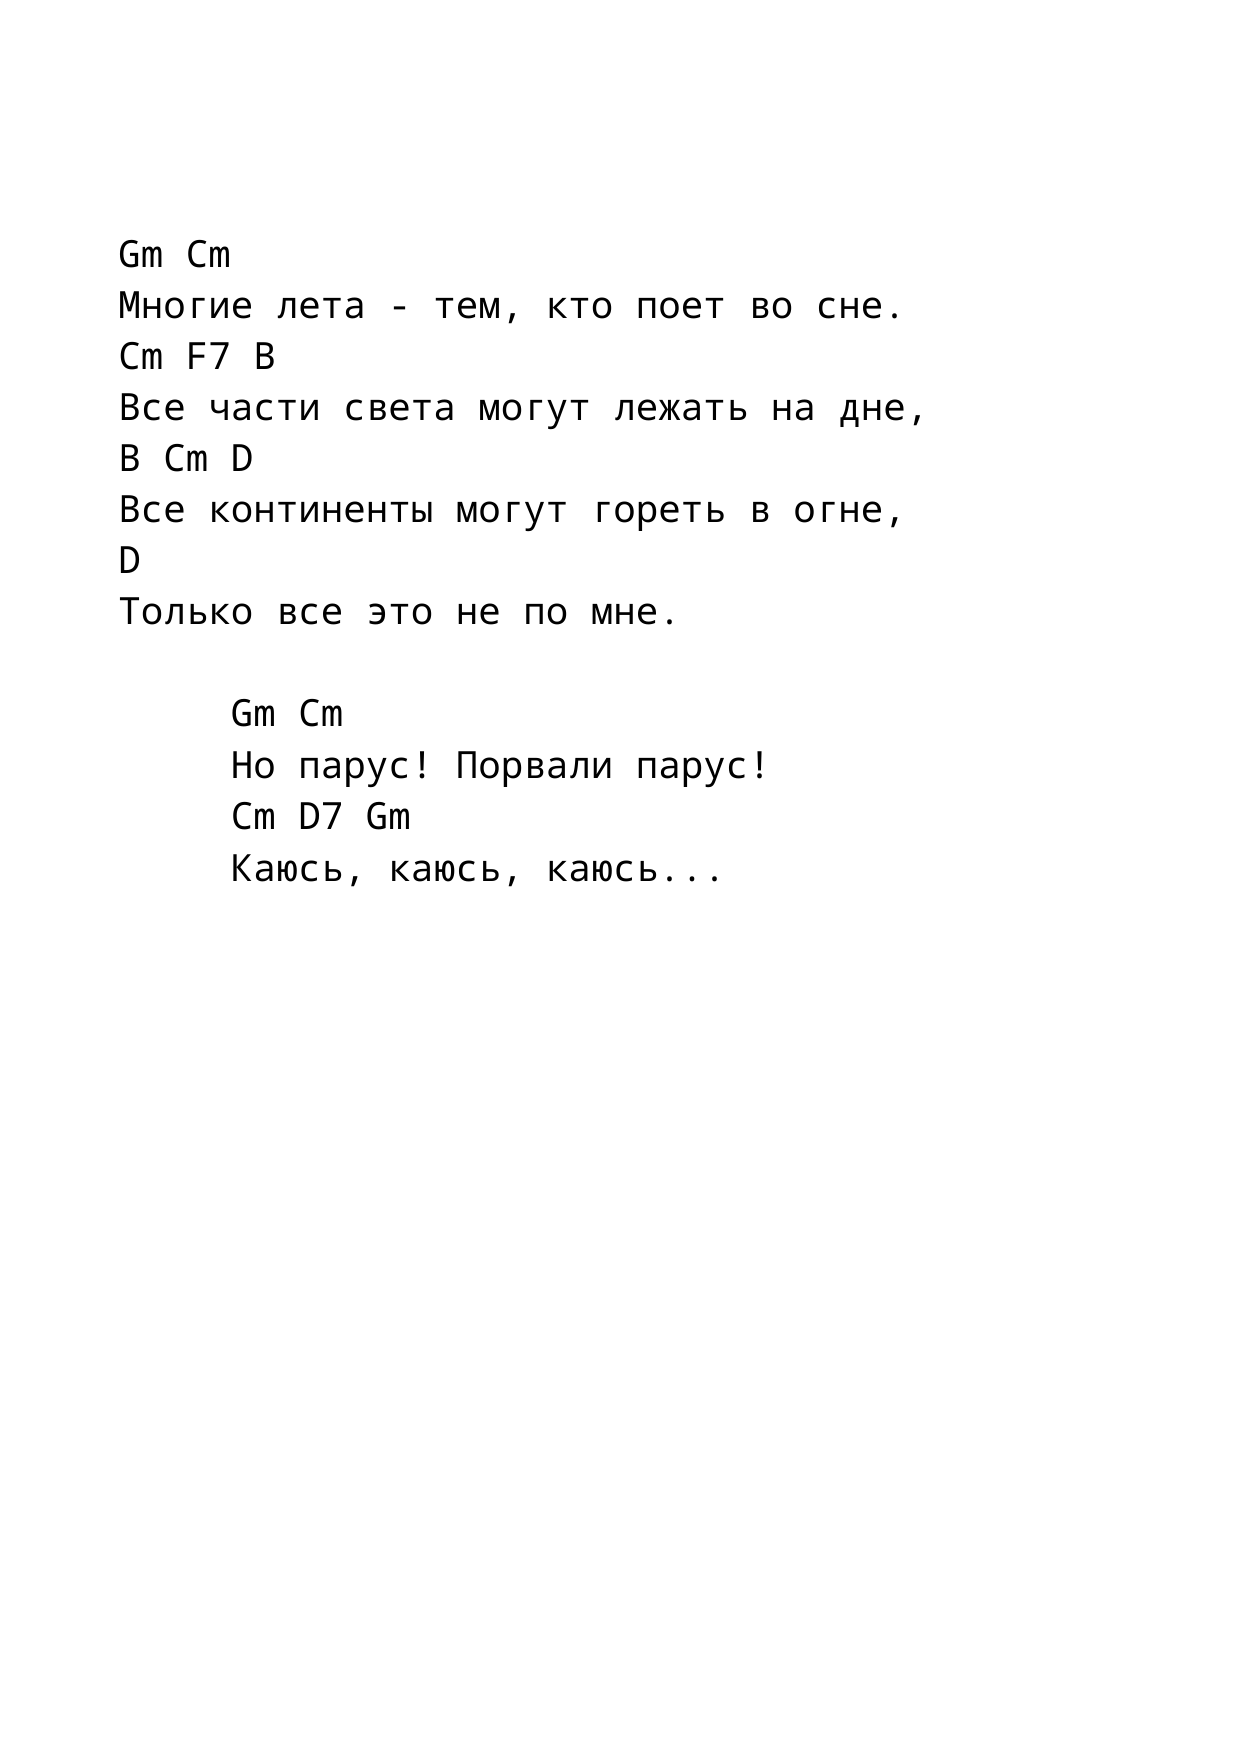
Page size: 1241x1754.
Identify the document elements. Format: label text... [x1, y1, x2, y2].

text Только все это не по мне. [118, 585, 1122, 636]
text Каюсь, каюсь, каюсь... [118, 841, 1122, 892]
text Cm F7 B [118, 329, 1122, 381]
text B Cm D [118, 432, 1122, 483]
text Но парус! Порвали парус! [118, 738, 1122, 789]
text Все континенты могут гореть в огне, [118, 483, 1122, 534]
text Gm Cm [118, 227, 1122, 278]
text Многие лета - тем, кто поет во сне. [118, 278, 1122, 329]
text Все части света могут лежать на дне, [118, 381, 1122, 432]
text Gm Cm [118, 687, 1122, 738]
text D [118, 534, 1122, 585]
text Cm D7 Gm [118, 789, 1122, 841]
